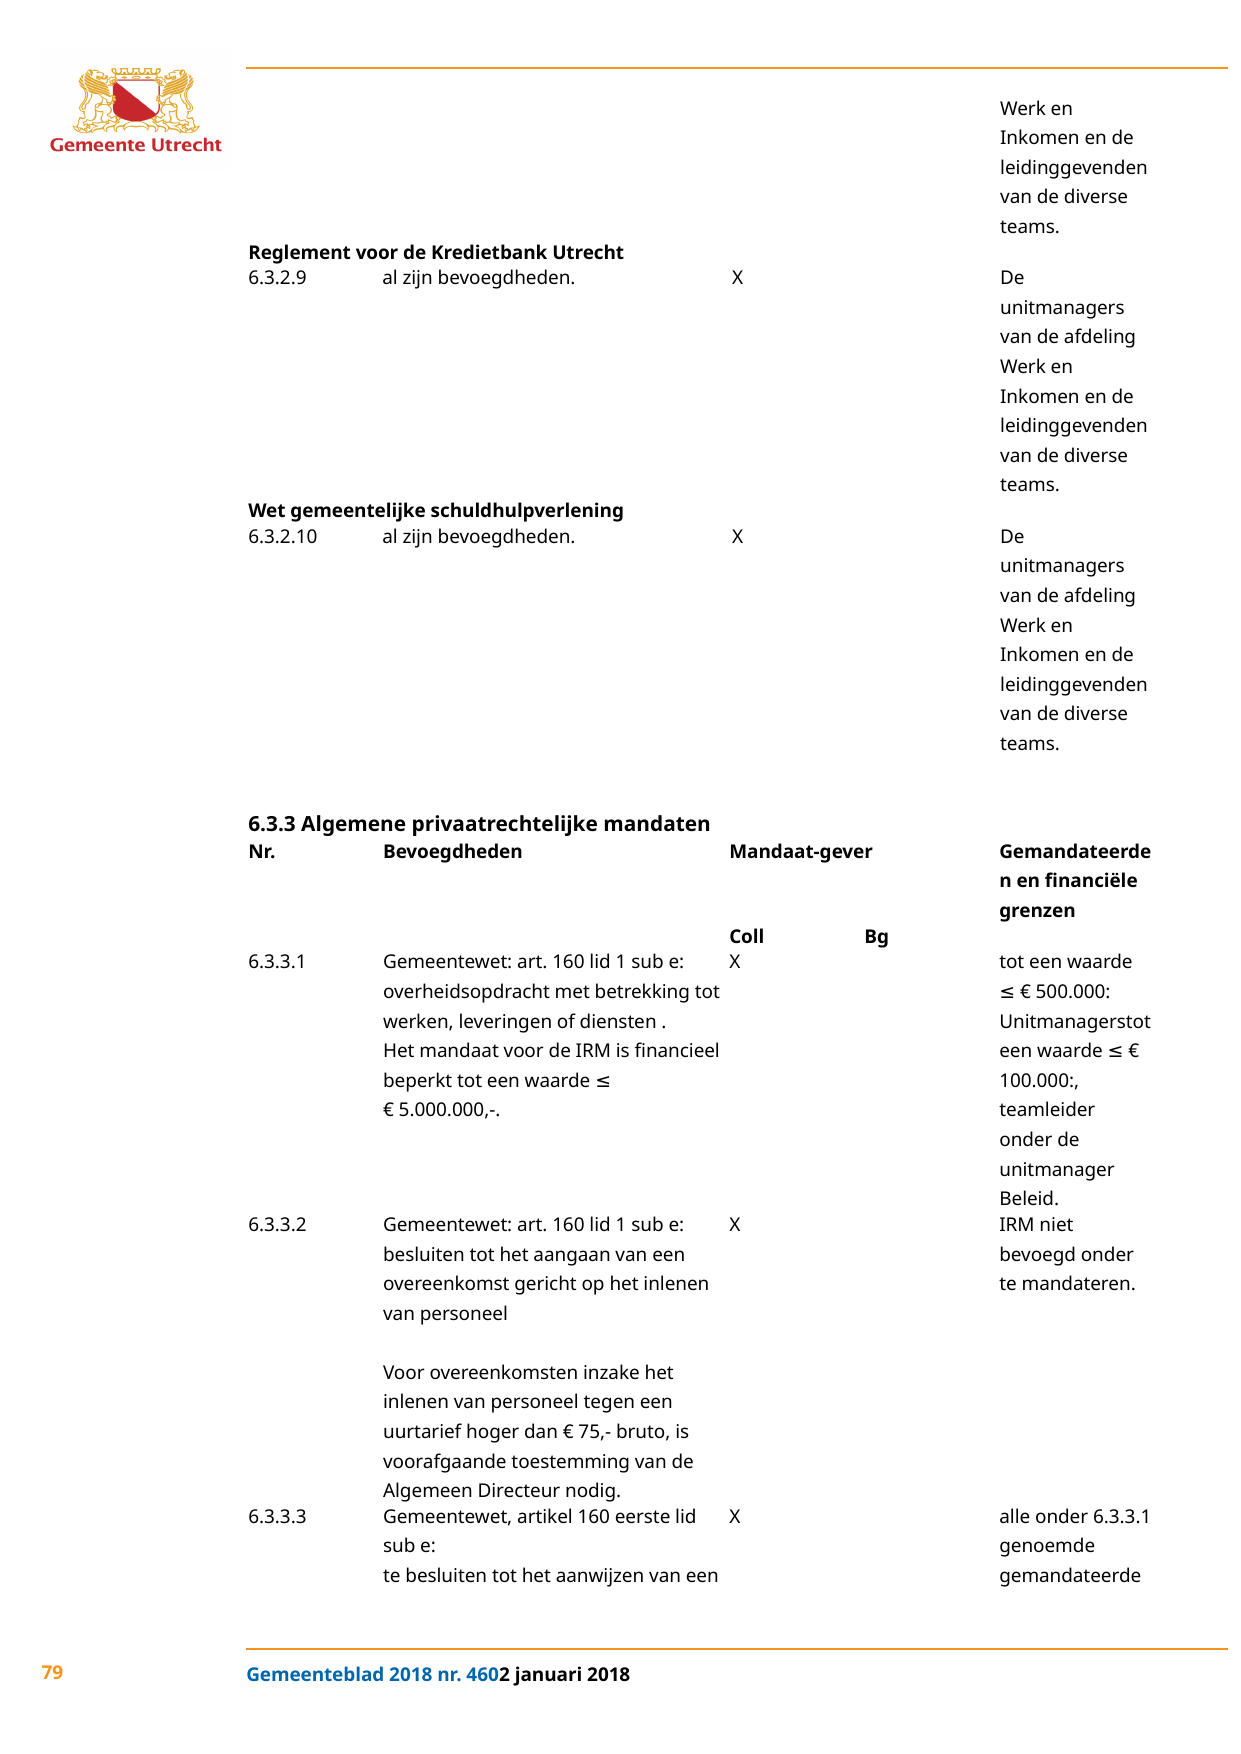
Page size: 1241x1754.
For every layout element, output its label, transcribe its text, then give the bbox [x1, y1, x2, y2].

table_cell X [732, 265, 866, 497]
table_cell [864, 1503, 999, 1588]
table_cell De unitmanagers van de afdeling Werk en Inkomen en de leidinggevenden van de diverse teams. [1000, 265, 1152, 497]
table_cell Bg [864, 923, 999, 949]
table_cell [383, 923, 729, 949]
table_cell [864, 1211, 999, 1503]
table_cell Werk en Inkomen en de leidinggevenden van de diverse teams. [1000, 95, 1152, 239]
table_cell 6.3.2.10 [248, 523, 382, 756]
table_cell al zijn bevoegdheden. [382, 265, 732, 497]
table_cell 6.3.3.3 [248, 1503, 383, 1588]
table_cell tot een waarde ≤ € 500.000: Unitmanagerstot een waarde ≤ € 100.000:, teamleider onder de unitmanager Beleid. [999, 949, 1152, 1211]
table_cell [866, 95, 1000, 239]
table_cell X [732, 523, 866, 756]
table_cell 6.3.3.1 [248, 949, 383, 1211]
table_cell [999, 923, 1152, 949]
table_cell alle onder 6.3.3.1 genoemde gemandateerde [999, 1503, 1152, 1588]
table_cell Coll [729, 923, 864, 949]
table_header Bevoegdheden [383, 838, 729, 923]
text 6.3.3 Algemene privaatrechtelijke mandaten [248, 809, 1152, 838]
table_cell [732, 95, 866, 239]
table_cell Gemeentewet: art. 160 lid 1 sub e: overheidsopdracht met betrekking tot werken, leveringen of diensten . Het mandaat voor de IRM is financieel beperkt tot een waarde ≤ € 5.000.000,-. [383, 949, 729, 1211]
table_cell Reglement voor de Kredietbank Utrecht [248, 239, 1152, 264]
table_cell X [729, 949, 864, 1211]
table_cell X [729, 1503, 864, 1588]
table_cell [382, 95, 732, 239]
table_cell [248, 95, 382, 239]
table_cell Gemeentewet, artikel 160 eerste lid sub e: te besluiten tot het aanwijzen van een [383, 1503, 729, 1588]
table_cell Gemeentewet: art. 160 lid 1 sub e: besluiten tot het aangaan van een overeenkomst gericht op het inlenen van personeel Voor overeenkomsten inzake het inlenen van personeel tegen een uurtarief hoger dan € 75,- bruto, is voorafgaande toestemming van de Algemeen Directeur nodig. [383, 1211, 729, 1503]
table_cell [864, 949, 999, 1211]
table_cell IRM niet bevoegd onder te mandateren. [999, 1211, 1152, 1503]
table_cell X [729, 1211, 864, 1503]
table_cell [248, 923, 383, 949]
table_header Mandaat-gever [729, 838, 999, 923]
table_header Nr. [248, 838, 383, 923]
table_cell al zijn bevoegdheden. [382, 523, 732, 756]
table_cell De unitmanagers van de afdeling Werk en Inkomen en de leidinggevenden van de diverse teams. [1000, 523, 1152, 756]
table_header Gemandateerden en financiële grenzen [999, 838, 1152, 923]
table_cell [866, 265, 1000, 497]
table_cell [866, 523, 1000, 756]
table_cell 6.3.3.2 [248, 1211, 383, 1503]
picture [41, 47, 231, 172]
table_cell Wet gemeentelijke schuldhulpverlening [248, 498, 1152, 523]
table_cell 6.3.2.9 [248, 265, 382, 497]
